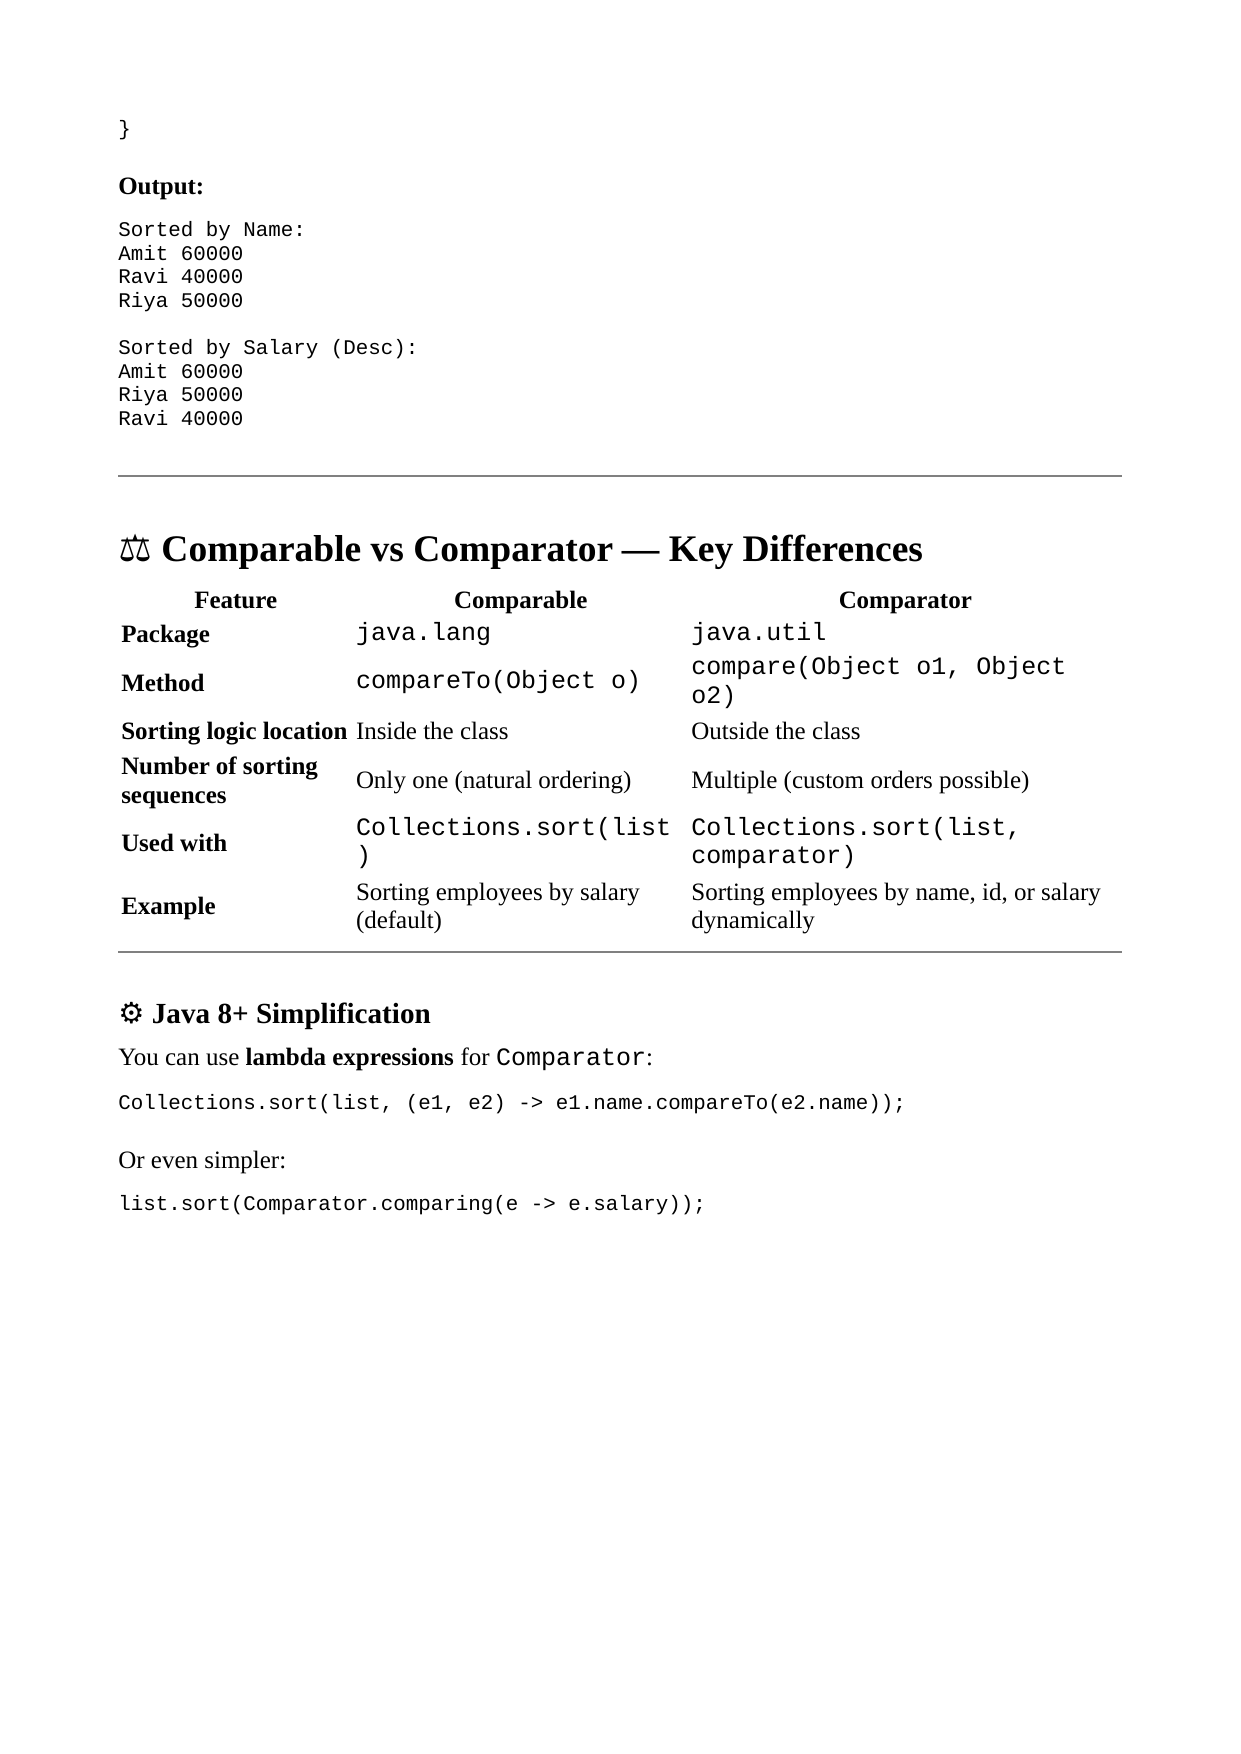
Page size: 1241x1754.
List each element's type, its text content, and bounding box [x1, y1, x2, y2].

table_cell Used with [118, 811, 353, 874]
text Sorted by Salary (Desc): [118, 337, 1122, 361]
text Collections.sort(list, (e1, e2) -> e1.name.compareTo(e2.name)); [118, 1092, 1122, 1116]
table_cell Sorting employees by name, id, or salary dynamically [688, 874, 1122, 937]
table_cell compare(Object o1, Object o2) [688, 651, 1122, 713]
table_header Comparator [688, 582, 1122, 616]
text } [118, 118, 1122, 142]
text Amit 60000 [118, 361, 1122, 384]
text Riya 50000 [118, 384, 1122, 408]
table_header Comparable [353, 582, 688, 616]
table_cell Sorting employees by salary (default) [353, 874, 688, 937]
table_cell Only one (natural ordering) [353, 748, 688, 811]
subtitle ⚙️ Java 8+ Simplification [118, 996, 1122, 1030]
table_cell compareTo(Object o) [353, 651, 688, 713]
subtitle ⚖️ Comparable vs Comparator — Key Differences [118, 526, 1122, 569]
table_cell Example [118, 874, 353, 937]
table_cell Package [118, 616, 353, 651]
text Ravi 40000 [118, 266, 1122, 290]
text You can use lambda expressions for Comparator: [118, 1042, 1122, 1073]
table_cell Outside the class [688, 714, 1122, 748]
text Or even simpler: [118, 1145, 1122, 1174]
text Riya 50000 [118, 290, 1122, 313]
table_cell Number of sorting sequences [118, 748, 353, 811]
text Amit 60000 [118, 242, 1122, 266]
table_cell Multiple (custom orders possible) [688, 748, 1122, 811]
table_cell Method [118, 651, 353, 713]
table_cell Inside the class [353, 714, 688, 748]
table_header Feature [118, 582, 353, 616]
table_cell Sorting logic location [118, 714, 353, 748]
table_cell Collections.sort(list) [353, 811, 688, 874]
table_cell java.util [688, 616, 1122, 651]
text list.sort(Comparator.comparing(e -> e.salary)); [118, 1193, 1122, 1217]
text Ravi 40000 [118, 408, 1122, 432]
text Output: [118, 171, 1122, 200]
text Sorted by Name: [118, 219, 1122, 242]
table_cell java.lang [353, 616, 688, 651]
table_cell Collections.sort(list, comparator) [688, 811, 1122, 874]
